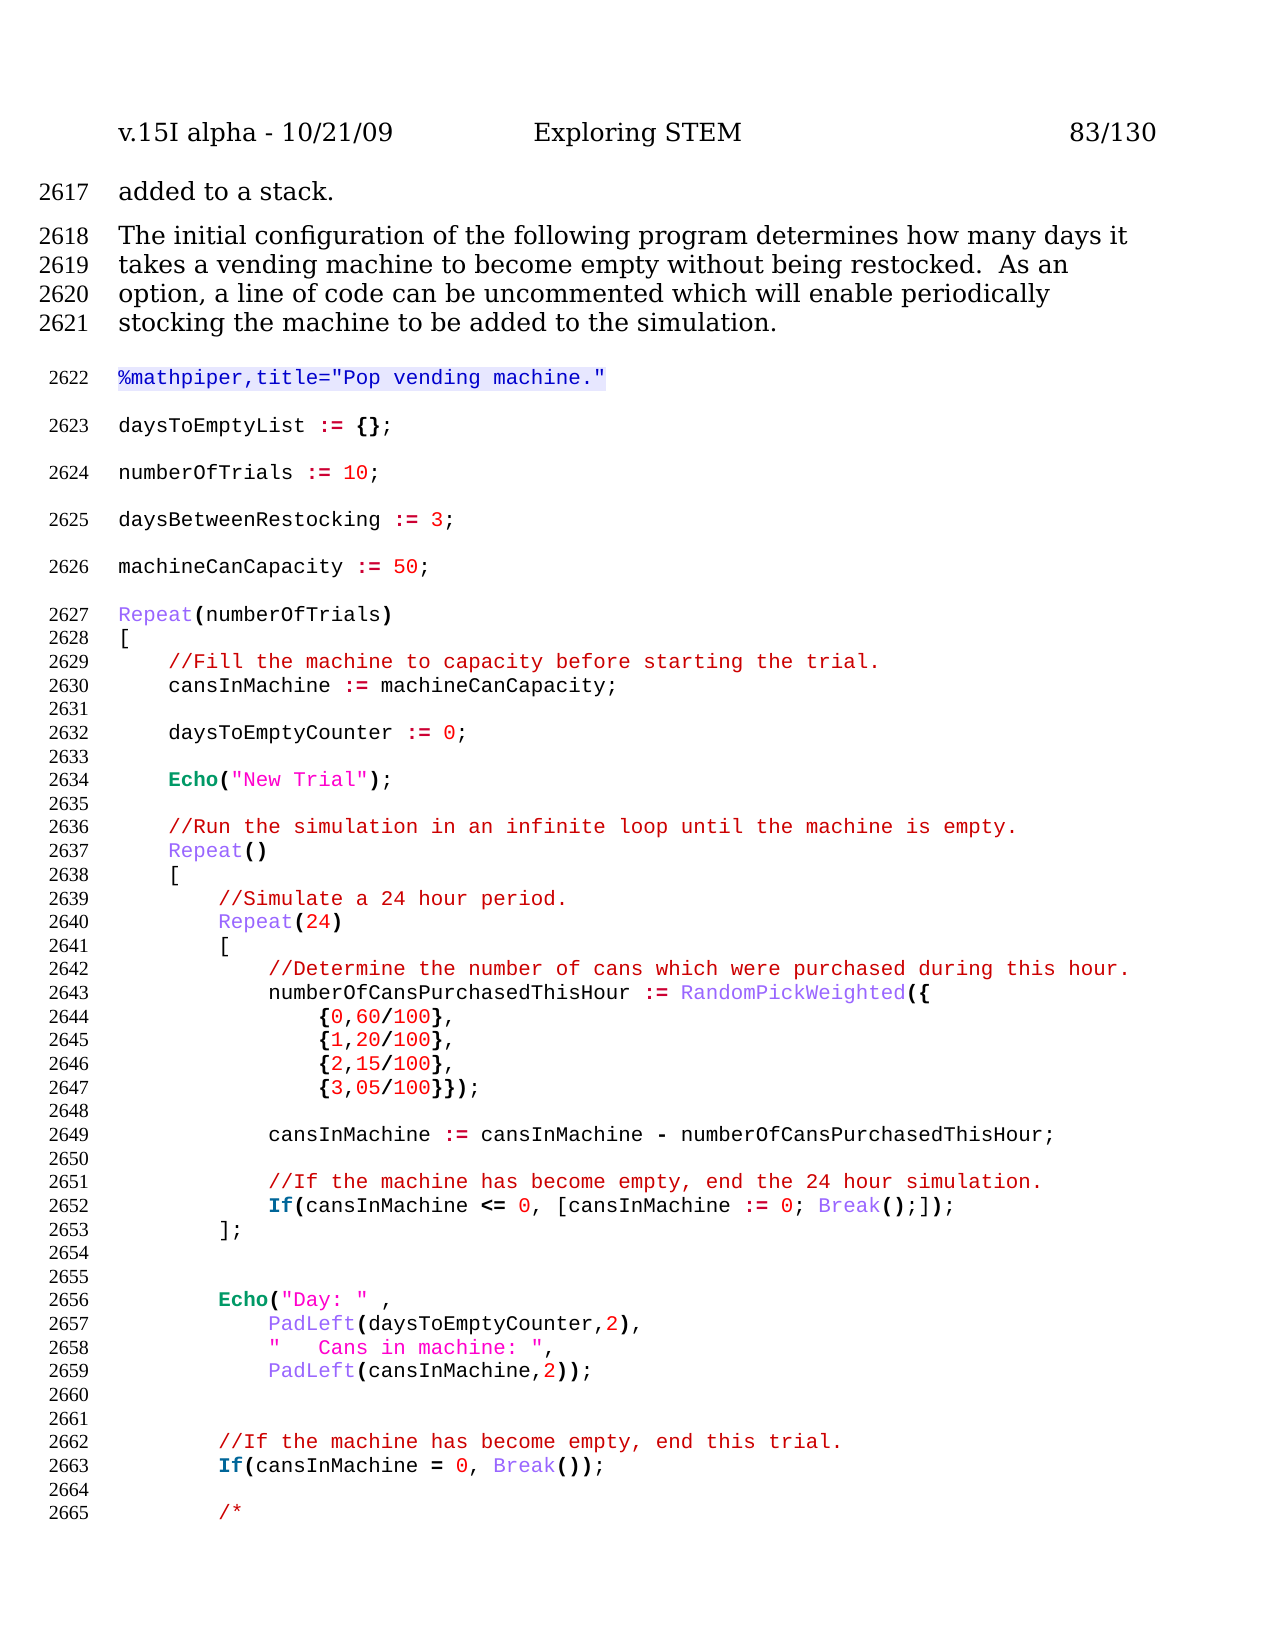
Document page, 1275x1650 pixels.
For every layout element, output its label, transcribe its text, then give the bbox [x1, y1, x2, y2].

text " Cans in machine: ", [118, 1337, 1157, 1360]
text daysToEmptyList := {}; [118, 414, 1157, 438]
text //Simulate a 24 hour period. [118, 887, 1157, 911]
text /* [118, 1502, 1157, 1526]
text [ [118, 627, 1157, 651]
text cansInMachine := machineCanCapacity; [118, 675, 1157, 698]
text //Fill the machine to capacity before starting the trial. [118, 651, 1157, 675]
text Echo("New Trial"); [118, 769, 1157, 793]
text //If the machine has become empty, end the 24 hour simulation. [118, 1171, 1157, 1195]
text {1,20/100}, [118, 1029, 1157, 1053]
text ]; [118, 1218, 1157, 1242]
text daysToEmptyCounter := 0; [118, 722, 1157, 746]
text If(cansInMachine = 0, Break()); [118, 1455, 1157, 1479]
text Echo("Day: " , [118, 1289, 1157, 1313]
text PadLeft(daysToEmptyCounter,2), [118, 1313, 1157, 1337]
text Repeat() [118, 840, 1157, 864]
text cansInMachine := cansInMachine - numberOfCansPurchasedThisHour; [118, 1124, 1157, 1148]
text [ [118, 935, 1157, 958]
text numberOfCansPurchasedThisHour := RandomPickWeighted({ [118, 982, 1157, 1006]
text added to a stack. [118, 177, 1157, 206]
text //Determine the number of cans which were purchased during this hour. [118, 958, 1157, 982]
text {0,60/100}, [118, 1006, 1157, 1029]
text //If the machine has become empty, end this trial. [118, 1431, 1157, 1455]
text PadLeft(cansInMachine,2)); [118, 1360, 1157, 1384]
text {2,15/100}, [118, 1053, 1157, 1077]
text Repeat(24) [118, 911, 1157, 935]
text machineCanCapacity := 50; [118, 556, 1157, 580]
text %mathpiper,title="Pop vending machine." [118, 367, 1157, 391]
text daysBetweenRestocking := 3; [118, 509, 1157, 533]
text [ [118, 864, 1157, 887]
text {3,05/100}}); [118, 1077, 1157, 1100]
text //Run the simulation in an infinite loop until the machine is empty. [118, 817, 1157, 840]
text The initial configuration of the following program determines how many days it takes a vending machine to become empty without being restocked. As an option, a line of code can be uncommented which will enable periodically stocking the machine to be added to the simulation. [118, 221, 1157, 338]
text numberOfTrials := 10; [118, 462, 1157, 486]
text Repeat(numberOfTrials) [118, 604, 1157, 627]
text If(cansInMachine <= 0, [cansInMachine := 0; Break();]); [118, 1195, 1157, 1218]
